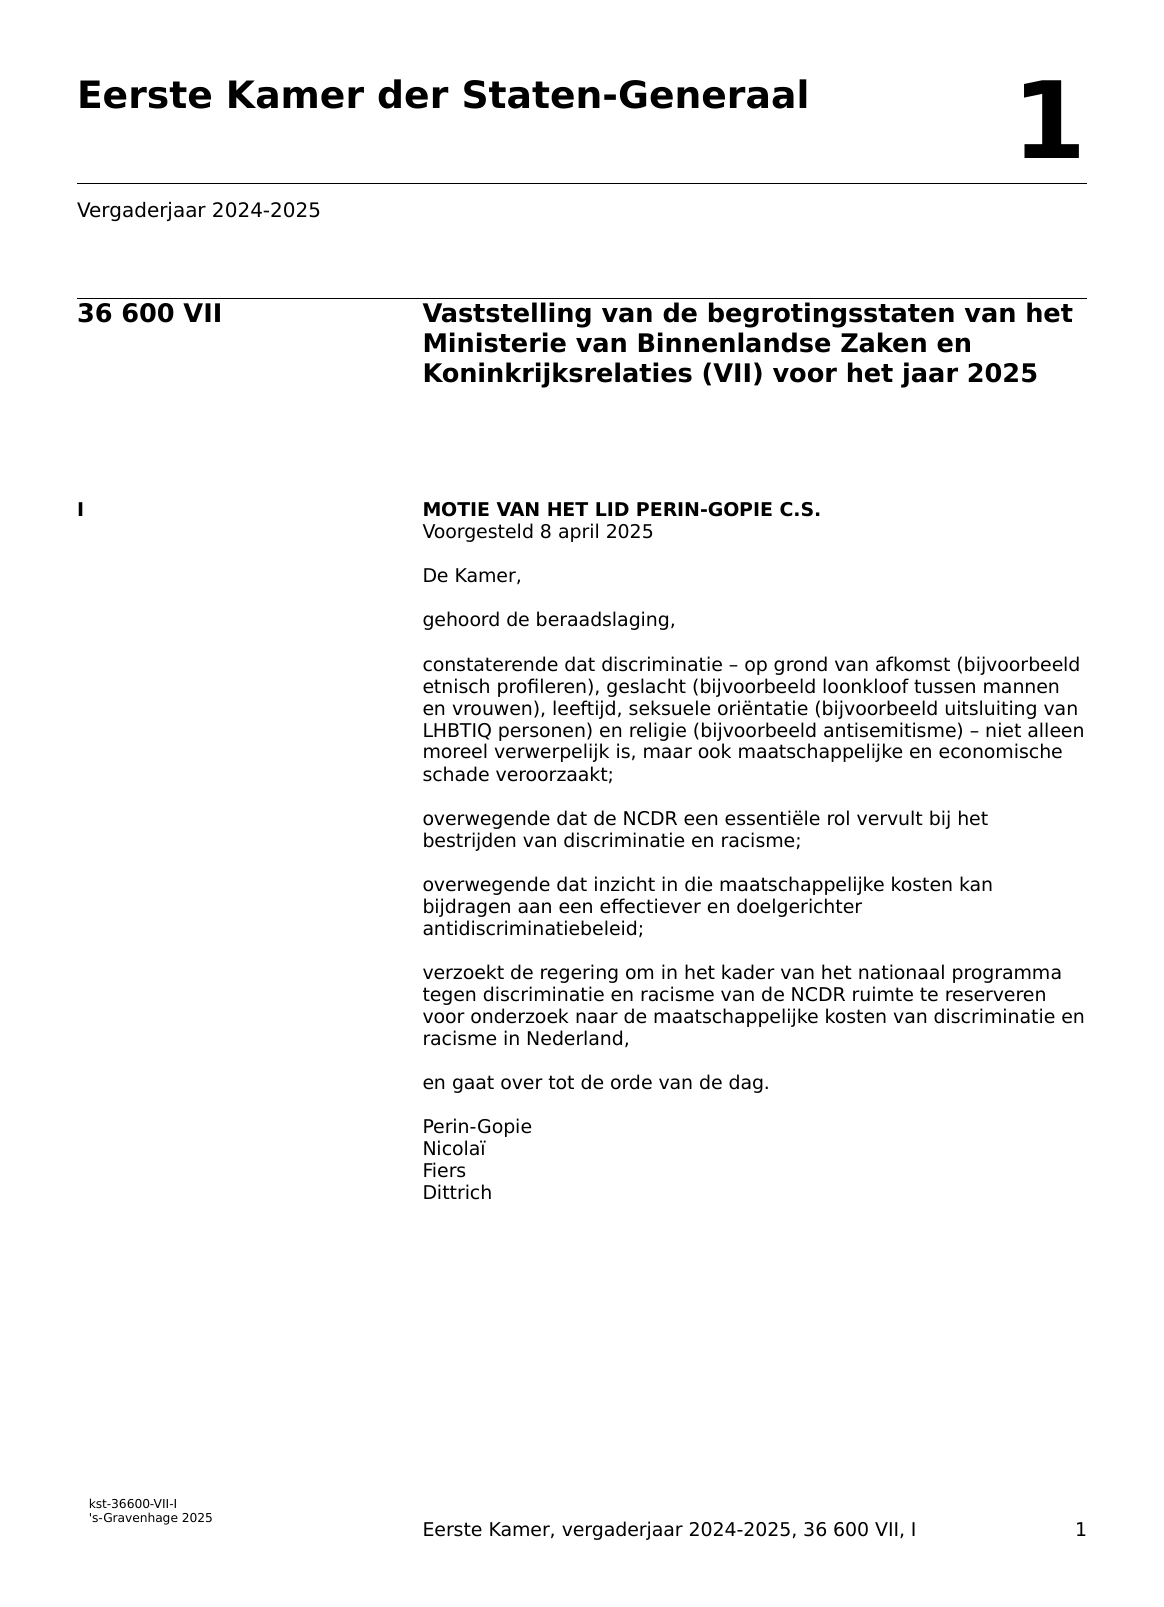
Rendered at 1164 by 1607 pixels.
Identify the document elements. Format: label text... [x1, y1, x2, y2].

text overwegende dat inzicht in die maatschappelijke kosten kan bijdragen aan een effectiever en doelgerichter antidiscriminatiebeleid; [422, 874, 1087, 940]
text 's-Gravenhage 2025 [88, 1511, 323, 1525]
text verzoekt de regering om in het kader van het nationaal programma tegen discriminatie en racisme van de NCDR ruimte te reserveren voor onderzoek naar de maatschappelijke kosten van discriminatie en racisme in Nederland, [422, 962, 1087, 1050]
text en gaat over tot de orde van de dag. [422, 1072, 1087, 1094]
table_header 1 [886, 59, 1087, 183]
text De Kamer, [422, 565, 1087, 587]
subtitle I MOTIE VAN HET LID PERIN-GOPIE C.S. [77, 499, 1087, 521]
text Dittrich [422, 1182, 1087, 1204]
text Perin-Gopie [422, 1116, 1087, 1138]
table_header Eerste Kamer der Staten-Generaal [77, 59, 886, 183]
text kst-36600-VII-I [88, 1497, 323, 1511]
text Voorgesteld 8 april 2025 [422, 521, 1087, 543]
text gehoord de beraadslaging, [422, 609, 1087, 631]
subtitle 36 600 VII Vaststelling van de begrotingsstaten van het Ministerie van Binnenlandse Zaken en Koninkrijksrelaties (VII) voor het jaar 2025 [77, 299, 1087, 388]
text overwegende dat de NCDR een essentiële rol vervult bij het bestrijden van discriminatie en racisme; [422, 808, 1087, 852]
text Fiers [422, 1160, 1087, 1182]
text constaterende dat discriminatie – op grond van afkomst (bijvoorbeeld etnisch profileren), geslacht (bijvoorbeeld loonkloof tussen mannen en vrouwen), leeftijd, seksuele oriëntatie (bijvoorbeeld uitsluiting van LHBTIQ personen) en religie (bijvoorbeeld antisemitisme) – niet alleen moreel verwerpelijk is, maar ook maatschappelijke en economische schade veroorzaakt; [422, 653, 1087, 785]
table_cell Vergaderjaar 2024-2025 [77, 184, 1087, 298]
text Nicolaï [422, 1138, 1087, 1160]
